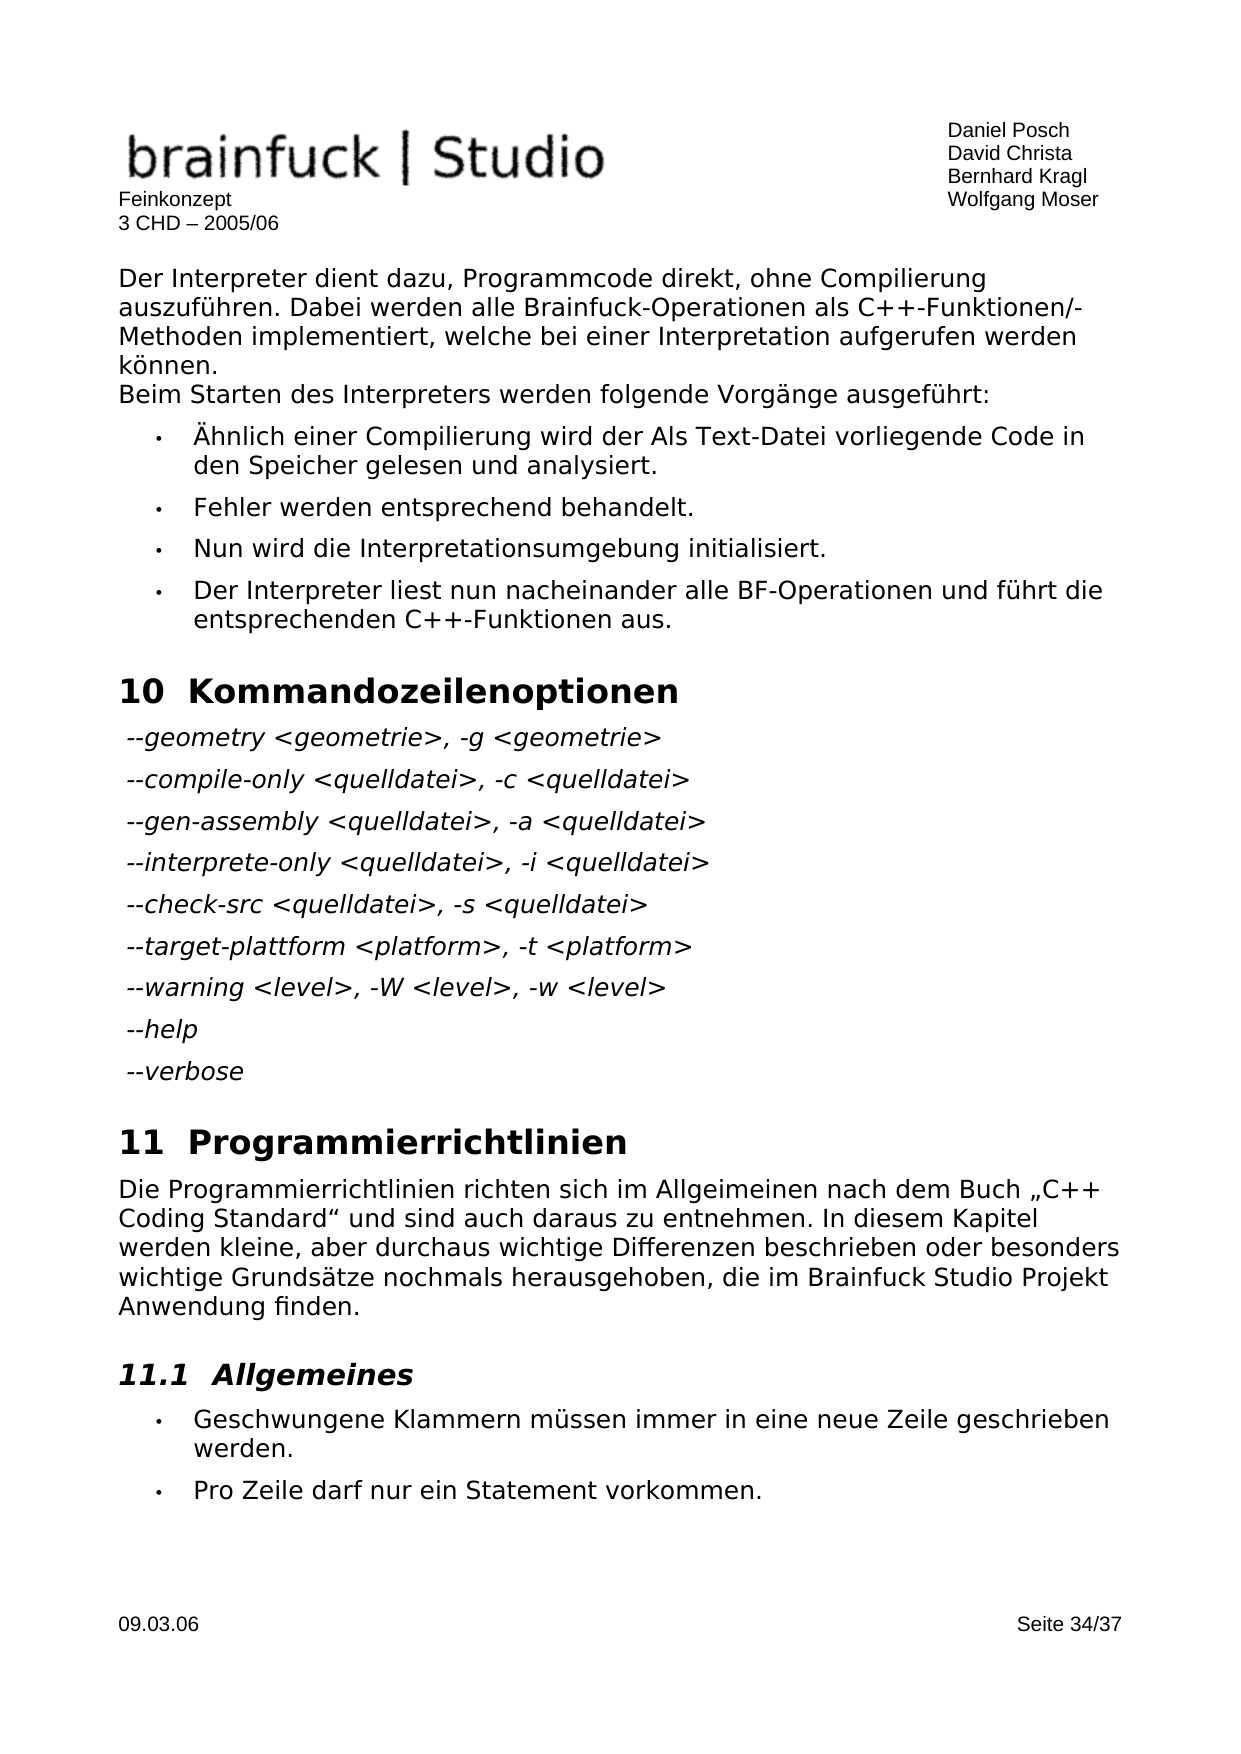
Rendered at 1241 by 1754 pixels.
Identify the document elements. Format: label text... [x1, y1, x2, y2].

subtitle Programmierrichtlinien [118, 1124, 1122, 1163]
text --gen-assembly <quelldatei>, -a <quelldatei> [118, 807, 1122, 836]
text --verbose [118, 1057, 1122, 1086]
list Ähnlich einer Compilierung wird der Als Text-Datei vorliegende Code in den Speicher gelesen und analysiert. [156, 422, 1122, 480]
list Geschwungene Klammern müssen immer in eine neue Zeile geschrieben werden. [156, 1405, 1122, 1463]
text --geometry <geometrie>, -g <geometrie> [118, 724, 1122, 753]
text --target-plattform <platform>, -t <platform> [118, 932, 1122, 961]
text Die Programmierrichtlinien richten sich im Allgeimeinen nach dem Buch „C++ Coding Standard“ und sind auch daraus zu entnehmen. In diesem Kapitel werden kleine, aber durchaus wichtige Differenzen beschrieben oder besonders wichtige Grundsätze nochmals herausgehoben, die im Brainfuck Studio Projekt Anwendung finden. [118, 1175, 1122, 1321]
text Der Interpreter dient dazu, Programmcode direkt, ohne Compilierung auszuführen. Dabei werden alle Brainfuck-Operationen als C++-Funktionen/-Methoden implementiert, welche bei einer Interpretation aufgerufen werden können. Beim Starten des Interpreters werden folgende Vorgänge ausgeführt: [118, 264, 1122, 409]
subtitle Kommandozeilenoptionen [118, 672, 1122, 711]
text --check-src <quelldatei>, -s <quelldatei> [118, 890, 1122, 919]
list Fehler werden entsprechend behandelt. [156, 493, 1122, 522]
text --compile-only <quelldatei>, -c <quelldatei> [118, 765, 1122, 794]
picture [118, 118, 609, 187]
subtitle Allgemeines [118, 1358, 1122, 1392]
text --help [118, 1015, 1122, 1044]
list Der Interpreter liest nun nacheinander alle BF-Operationen und führt die entsprechenden C++-Funktionen aus. [156, 576, 1122, 634]
text --warning <level>, -W <level>, -w <level> [118, 974, 1122, 1003]
list Nun wird die Interpretationsumgebung initialisiert. [156, 534, 1122, 564]
text --interprete-only <quelldatei>, -i <quelldatei> [118, 849, 1122, 878]
list Pro Zeile darf nur ein Statement vorkommen. [156, 1476, 1122, 1505]
